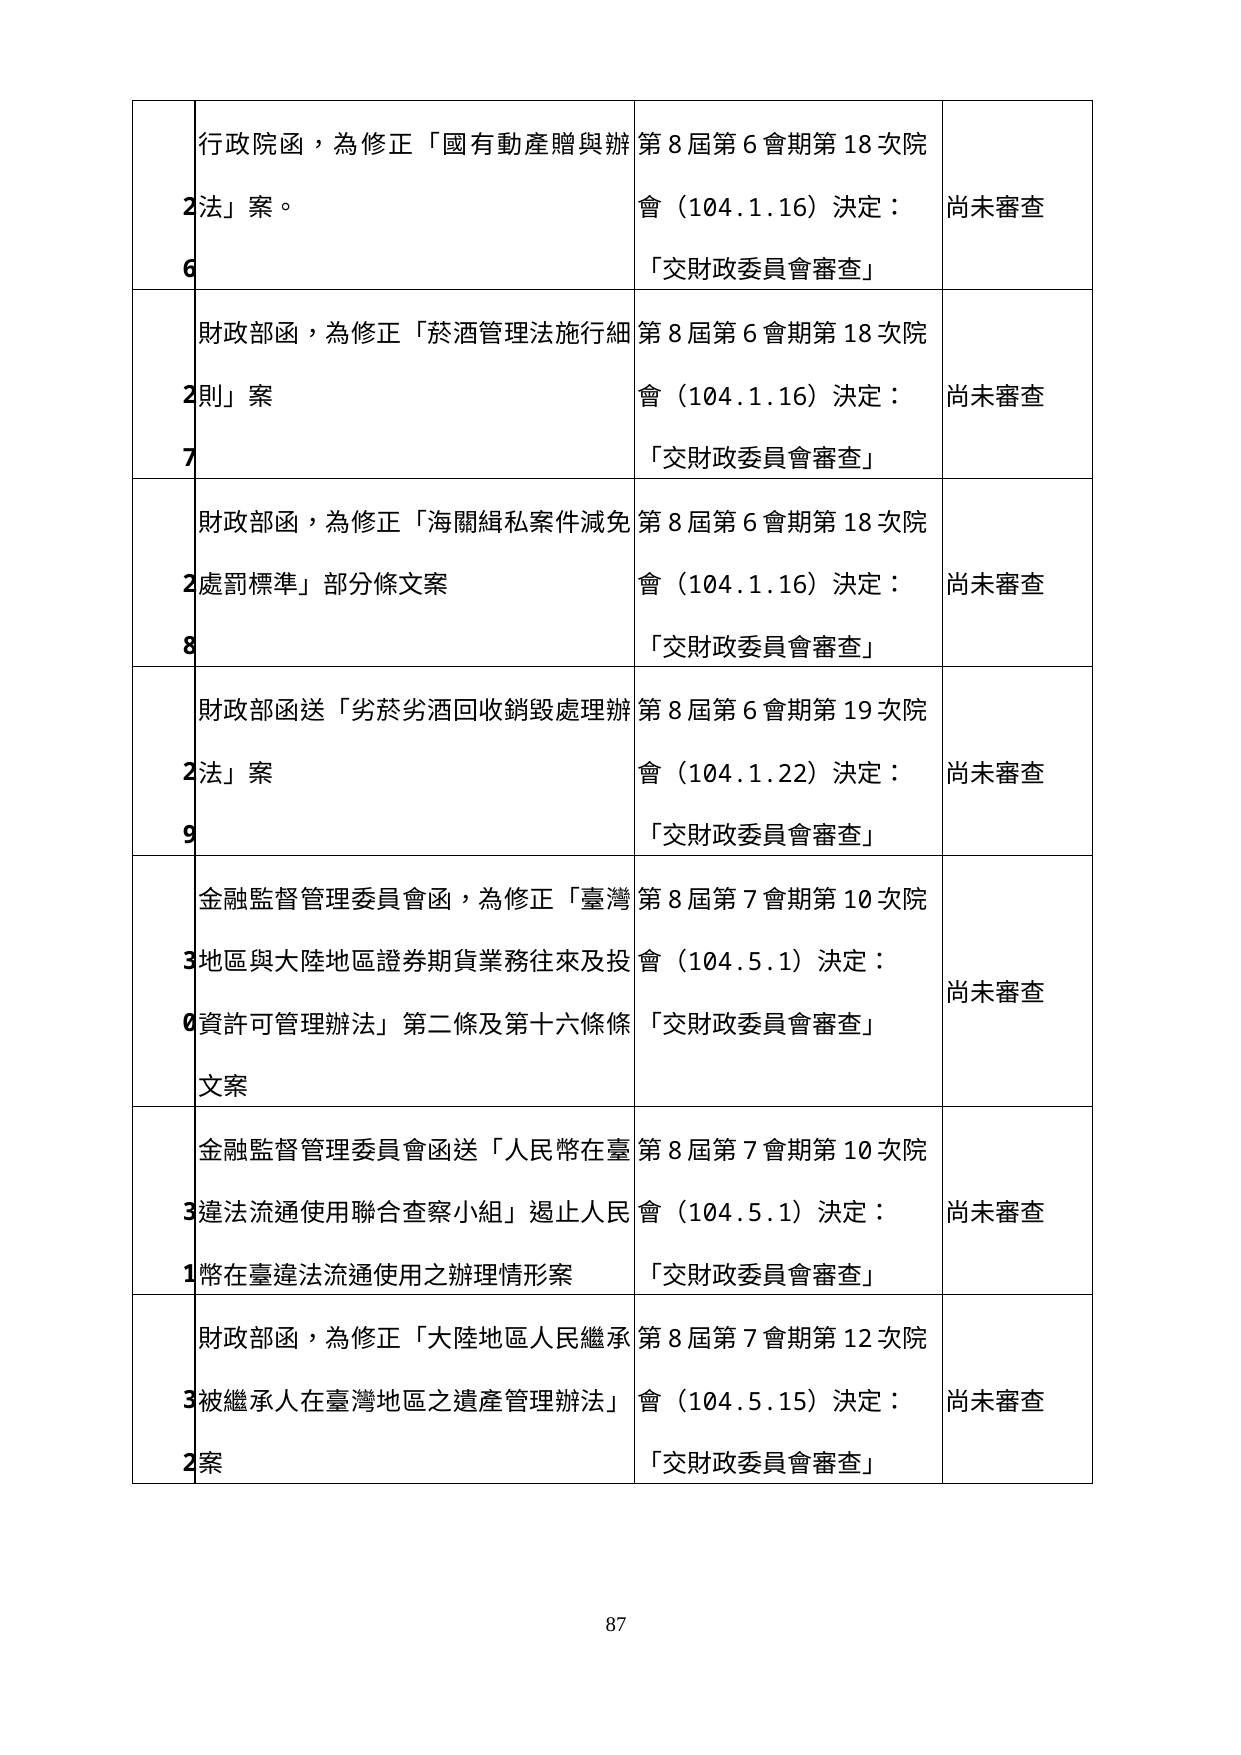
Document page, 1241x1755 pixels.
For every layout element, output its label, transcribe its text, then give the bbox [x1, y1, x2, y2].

table_cell 尚未審查 [943, 290, 1092, 477]
table_cell [133, 667, 194, 854]
table_cell 尚未審查 [943, 101, 1092, 289]
table_cell [133, 479, 194, 666]
table_cell 第8屆第7會期第10次院會（104.5.1）決定：「交財政委員會審查」 [635, 1107, 942, 1294]
table_cell 金融監督管理委員會函，為修正「臺灣地區與大陸地區證券期貨業務往來及投資許可管理辦法」第二條及第十六條條文案 [196, 856, 634, 1106]
table_cell [133, 856, 194, 1106]
table_cell 財政部函送「劣菸劣酒回收銷毀處理辦法」案 [196, 667, 634, 854]
table_cell 財政部函，為修正「海關緝私案件減免處罰標準」部分條文案 [196, 479, 634, 666]
table_cell [133, 1295, 194, 1483]
table_cell 第8屆第6會期第18次院會（104.1.16）決定：「交財政委員會審查」 [635, 479, 942, 666]
table_cell 第8屆第7會期第12次院會（104.5.15）決定：「交財政委員會審查」 [635, 1295, 942, 1483]
table_cell [133, 1107, 194, 1294]
table_cell 第8屆第7會期第10次院會（104.5.1）決定：「交財政委員會審查」 [635, 856, 942, 1106]
table_cell [133, 101, 194, 289]
table_cell 尚未審查 [943, 667, 1092, 854]
table_cell 第8屆第6會期第19次院會（104.1.22）決定：「交財政委員會審查」 [635, 667, 942, 854]
table_cell 金融監督管理委員會函送「人民幣在臺違法流通使用聯合查察小組」遏止人民幣在臺違法流通使用之辦理情形案 [196, 1107, 634, 1294]
table_cell 尚未審查 [943, 1295, 1092, 1483]
table_cell 財政部函，為修正「菸酒管理法施行細則」案 [196, 290, 634, 477]
table_cell 尚未審查 [943, 856, 1092, 1106]
table_cell [133, 290, 194, 477]
table_cell 行政院函，為修正「國有動產贈與辦法」案。 [196, 101, 634, 289]
table_cell 尚未審查 [943, 1107, 1092, 1294]
table_cell 財政部函，為修正「大陸地區人民繼承被繼承人在臺灣地區之遺產管理辦法」案 [196, 1295, 634, 1483]
table_cell 尚未審查 [943, 479, 1092, 666]
table_cell 第8屆第6會期第18次院會（104.1.16）決定：「交財政委員會審查」 [635, 290, 942, 477]
table_cell 第8屆第6會期第18次院會（104.1.16）決定：「交財政委員會審查」 [635, 101, 942, 289]
